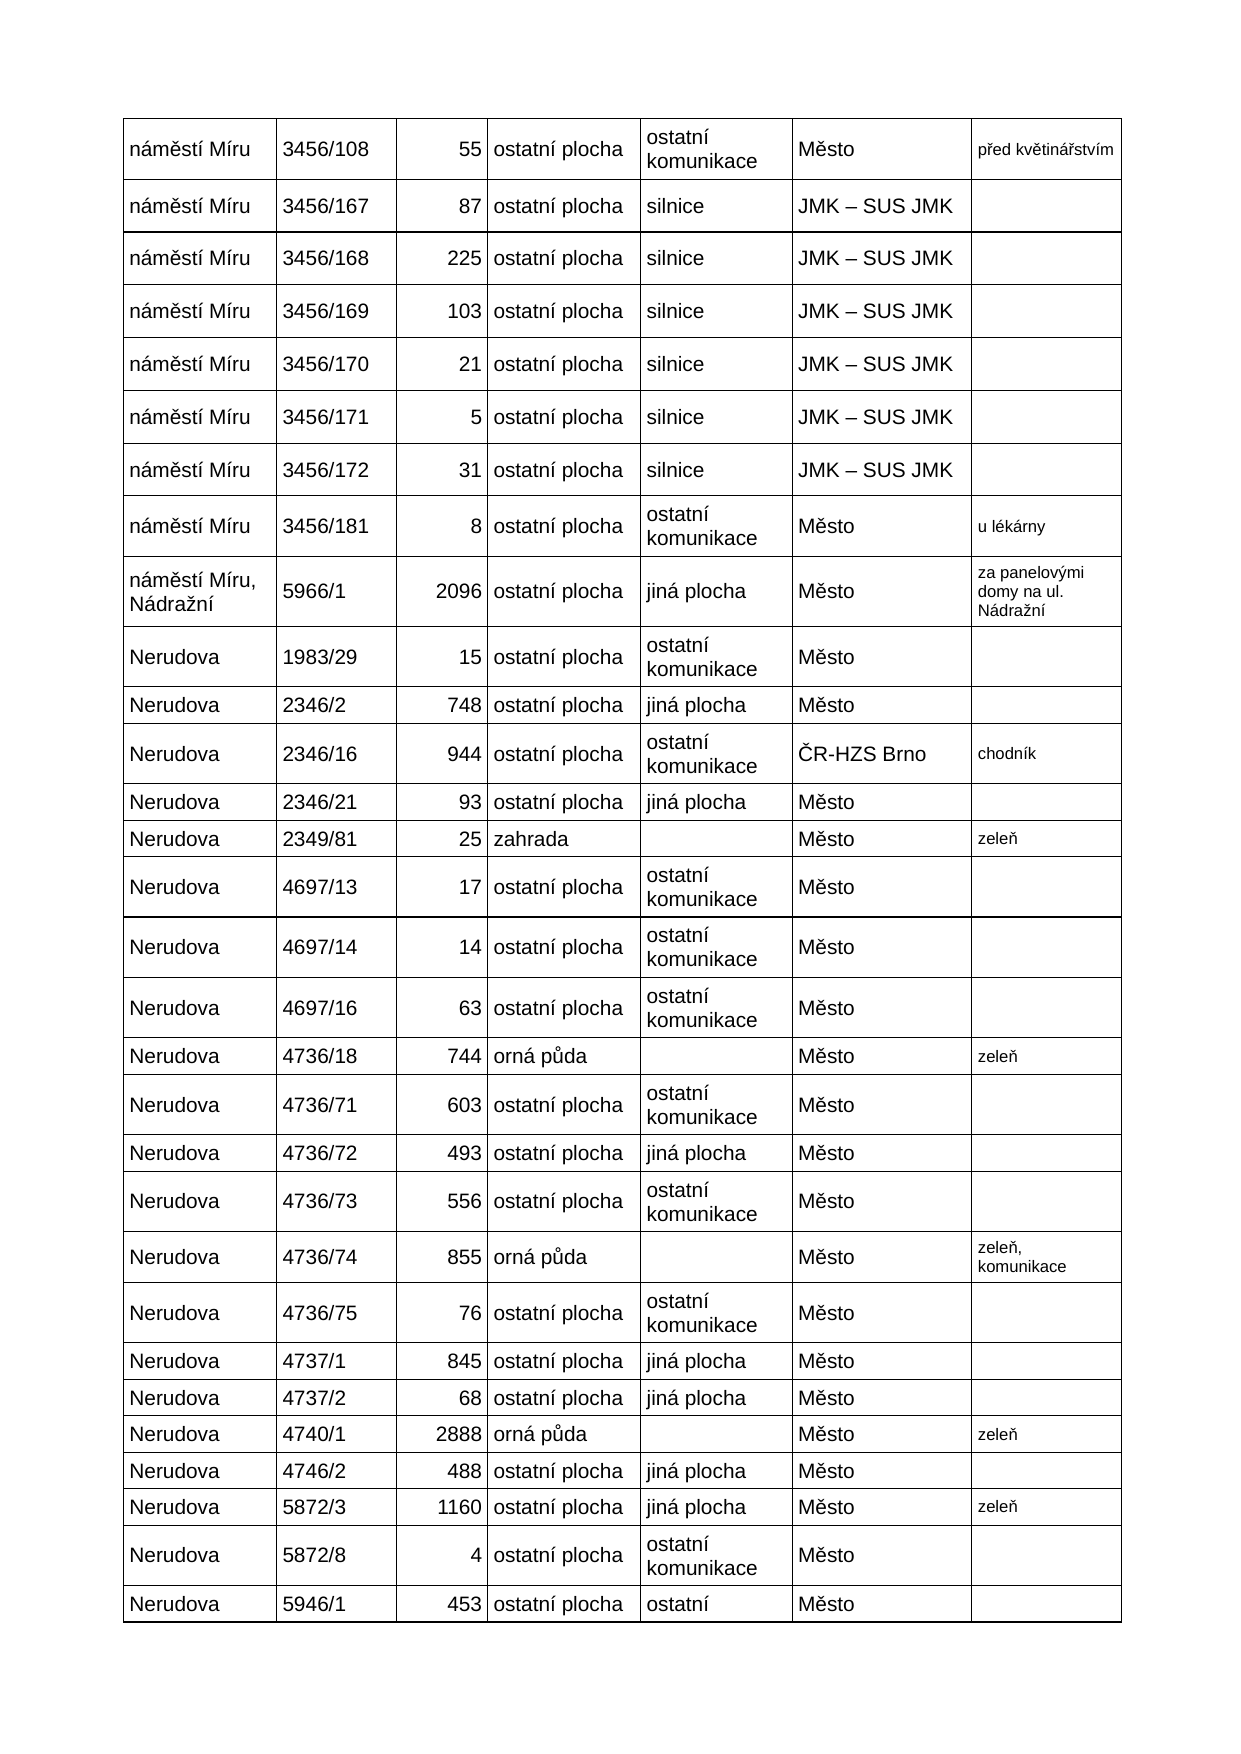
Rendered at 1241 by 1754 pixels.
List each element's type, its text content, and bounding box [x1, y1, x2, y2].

table_cell [972, 1586, 1121, 1621]
table_cell Město [793, 1380, 971, 1415]
table_cell 225 [397, 233, 487, 284]
table_cell ostatní plocha [488, 1586, 640, 1621]
table_cell silnice [641, 338, 792, 390]
table_cell náměstí Míru [124, 338, 276, 390]
table_cell Město [793, 627, 971, 686]
table_cell jiná plocha [641, 1343, 792, 1379]
table_cell ostatní plocha [488, 1343, 640, 1379]
table_cell zeleň [972, 1416, 1121, 1452]
table_cell Město [793, 1283, 971, 1342]
table_cell náměstí Míru [124, 285, 276, 337]
table_cell Nerudova [124, 1232, 276, 1282]
table_cell 944 [397, 724, 487, 783]
table_cell Město [793, 1586, 971, 1621]
table_cell 3456/167 [277, 180, 396, 231]
table_cell Město [793, 1489, 971, 1524]
table_cell Město [793, 1343, 971, 1379]
table_cell Město [793, 557, 971, 626]
table_cell 4737/2 [277, 1380, 396, 1415]
table_cell 2346/21 [277, 784, 396, 819]
table_cell [972, 918, 1121, 977]
table_cell 3456/108 [277, 119, 396, 178]
table_cell 55 [397, 119, 487, 178]
table_cell 556 [397, 1172, 487, 1231]
table_cell 3456/181 [277, 496, 396, 556]
table_cell Město [793, 1453, 971, 1488]
table_cell [972, 687, 1121, 723]
table_cell náměstí Míru [124, 391, 276, 443]
table_cell 2346/16 [277, 724, 396, 783]
table_cell [972, 784, 1121, 819]
table_cell silnice [641, 233, 792, 284]
table_cell za panelovými domy na ul. Nádražní [972, 557, 1121, 626]
table_cell Město [793, 1232, 971, 1282]
table_cell Město [793, 978, 971, 1037]
table_cell Nerudova [124, 1283, 276, 1342]
table_cell u lékárny [972, 496, 1121, 556]
table_cell ostatní komunikace [641, 119, 792, 178]
table_cell 17 [397, 857, 487, 916]
table_cell náměstí Míru, Nádražní [124, 557, 276, 626]
table_cell ostatní komunikace [641, 1172, 792, 1231]
table_cell Nerudova [124, 821, 276, 856]
table_cell zeleň [972, 1038, 1121, 1074]
table_cell orná půda [488, 1038, 640, 1074]
table_cell [972, 180, 1121, 231]
table_cell náměstí Míru [124, 180, 276, 231]
table_cell [972, 285, 1121, 337]
table_cell jiná plocha [641, 1453, 792, 1488]
table_cell 453 [397, 1586, 487, 1621]
table_cell 4736/71 [277, 1075, 396, 1134]
table_cell Město [793, 496, 971, 556]
table_cell Nerudova [124, 1135, 276, 1171]
table_cell 3456/172 [277, 444, 396, 495]
table_cell [972, 627, 1121, 686]
table_cell 4736/72 [277, 1135, 396, 1171]
table_cell ostatní plocha [488, 918, 640, 977]
table_cell Nerudova [124, 1453, 276, 1488]
table_cell 5872/8 [277, 1526, 396, 1585]
table_cell Nerudova [124, 1416, 276, 1452]
table_cell ostatní plocha [488, 119, 640, 178]
table_cell Město [793, 1075, 971, 1134]
table_cell [972, 1343, 1121, 1379]
table_cell 5946/1 [277, 1586, 396, 1621]
table_cell 4736/73 [277, 1172, 396, 1231]
table_cell 2349/81 [277, 821, 396, 856]
table_cell ostatní komunikace [641, 627, 792, 686]
table_cell JMK – SUS JMK [793, 338, 971, 390]
table_cell ostatní plocha [488, 1172, 640, 1231]
table_cell ostatní plocha [488, 1489, 640, 1524]
table_cell ostatní komunikace [641, 918, 792, 977]
table_cell chodník [972, 724, 1121, 783]
table_cell Město [793, 784, 971, 819]
table_cell 1983/29 [277, 627, 396, 686]
table_cell 25 [397, 821, 487, 856]
table_cell Nerudova [124, 918, 276, 977]
table_cell zeleň, komunikace [972, 1232, 1121, 1282]
table_cell ostatní plocha [488, 1075, 640, 1134]
table_cell Město [793, 1135, 971, 1171]
table_cell JMK – SUS JMK [793, 233, 971, 284]
table_cell 93 [397, 784, 487, 819]
table_cell 4736/75 [277, 1283, 396, 1342]
table_cell ostatní plocha [488, 1135, 640, 1171]
table_cell 15 [397, 627, 487, 686]
table_cell 4 [397, 1526, 487, 1585]
table_cell Nerudova [124, 1075, 276, 1134]
table_cell Nerudova [124, 1526, 276, 1585]
table_cell [972, 1380, 1121, 1415]
table_cell Město [793, 1172, 971, 1231]
table_cell [641, 1232, 792, 1282]
table_cell Město [793, 918, 971, 977]
table_cell 4697/14 [277, 918, 396, 977]
table_cell 4740/1 [277, 1416, 396, 1452]
table_cell [972, 233, 1121, 284]
table_cell 103 [397, 285, 487, 337]
table_cell [972, 1453, 1121, 1488]
table_cell silnice [641, 444, 792, 495]
table_cell silnice [641, 180, 792, 231]
table_cell Město [793, 1038, 971, 1074]
table_cell jiná plocha [641, 1135, 792, 1171]
table_cell Nerudova [124, 1038, 276, 1074]
table_cell [972, 338, 1121, 390]
table_cell ČR-HZS Brno [793, 724, 971, 783]
table_cell Město [793, 821, 971, 856]
table_cell 76 [397, 1283, 487, 1342]
table_cell ostatní plocha [488, 496, 640, 556]
table_cell ostatní plocha [488, 180, 640, 231]
table_cell 63 [397, 978, 487, 1037]
table_cell 4746/2 [277, 1453, 396, 1488]
table_cell ostatní plocha [488, 687, 640, 723]
table_cell [972, 857, 1121, 916]
table_cell Nerudova [124, 687, 276, 723]
table_cell ostatní [641, 1586, 792, 1621]
table_cell [972, 1075, 1121, 1134]
table_cell Nerudova [124, 978, 276, 1037]
table_cell 3456/168 [277, 233, 396, 284]
table_cell 4697/16 [277, 978, 396, 1037]
table_cell Město [793, 687, 971, 723]
table_cell [972, 1526, 1121, 1585]
table_cell ostatní plocha [488, 1453, 640, 1488]
table_cell 3456/169 [277, 285, 396, 337]
table_cell JMK – SUS JMK [793, 180, 971, 231]
table_cell náměstí Míru [124, 496, 276, 556]
table_cell [972, 1135, 1121, 1171]
table_cell 8 [397, 496, 487, 556]
table_cell silnice [641, 391, 792, 443]
table_cell [972, 978, 1121, 1037]
table_cell 744 [397, 1038, 487, 1074]
table_cell Město [793, 119, 971, 178]
table_cell Nerudova [124, 1380, 276, 1415]
table_cell Nerudova [124, 627, 276, 686]
table_cell ostatní plocha [488, 857, 640, 916]
table_cell orná půda [488, 1232, 640, 1282]
table_cell ostatní komunikace [641, 978, 792, 1037]
table_cell orná půda [488, 1416, 640, 1452]
table_cell ostatní plocha [488, 285, 640, 337]
table_cell 3456/171 [277, 391, 396, 443]
table_cell 488 [397, 1453, 487, 1488]
table_cell 4736/18 [277, 1038, 396, 1074]
table_cell ostatní plocha [488, 391, 640, 443]
table_cell ostatní plocha [488, 724, 640, 783]
table_cell ostatní plocha [488, 784, 640, 819]
table_cell Město [793, 857, 971, 916]
table_cell jiná plocha [641, 1489, 792, 1524]
table_cell před květinářstvím [972, 119, 1121, 178]
table_cell ostatní plocha [488, 978, 640, 1037]
table_cell ostatní komunikace [641, 1526, 792, 1585]
table_cell Nerudova [124, 857, 276, 916]
table_cell ostatní komunikace [641, 1283, 792, 1342]
table_cell 4736/74 [277, 1232, 396, 1282]
table_cell silnice [641, 285, 792, 337]
table_cell ostatní plocha [488, 1380, 640, 1415]
table_cell 4697/13 [277, 857, 396, 916]
table_cell 1160 [397, 1489, 487, 1524]
table_cell Nerudova [124, 724, 276, 783]
table_cell Nerudova [124, 1343, 276, 1379]
table_cell [972, 444, 1121, 495]
table_cell [972, 1283, 1121, 1342]
table_cell ostatní plocha [488, 233, 640, 284]
table_cell jiná plocha [641, 557, 792, 626]
table_cell náměstí Míru [124, 233, 276, 284]
table_cell JMK – SUS JMK [793, 285, 971, 337]
table_cell [641, 1416, 792, 1452]
table_cell ostatní plocha [488, 557, 640, 626]
table_cell 2888 [397, 1416, 487, 1452]
table_cell Nerudova [124, 1172, 276, 1231]
table_cell jiná plocha [641, 1380, 792, 1415]
table_cell zeleň [972, 821, 1121, 856]
table_cell JMK – SUS JMK [793, 444, 971, 495]
table_cell jiná plocha [641, 687, 792, 723]
table_cell ostatní komunikace [641, 496, 792, 556]
table_cell 5 [397, 391, 487, 443]
table_cell [641, 1038, 792, 1074]
table_cell 68 [397, 1380, 487, 1415]
table_cell [641, 821, 792, 856]
table_cell 5872/3 [277, 1489, 396, 1524]
table_cell 855 [397, 1232, 487, 1282]
table_cell náměstí Míru [124, 119, 276, 178]
table_cell Město [793, 1416, 971, 1452]
table_cell 2096 [397, 557, 487, 626]
table_cell náměstí Míru [124, 444, 276, 495]
table_cell 14 [397, 918, 487, 977]
table_cell 748 [397, 687, 487, 723]
table_cell 5966/1 [277, 557, 396, 626]
table_cell [972, 391, 1121, 443]
table_cell 4737/1 [277, 1343, 396, 1379]
table_cell zeleň [972, 1489, 1121, 1524]
table_cell ostatní komunikace [641, 724, 792, 783]
table_cell 2346/2 [277, 687, 396, 723]
table_cell Nerudova [124, 1489, 276, 1524]
table_cell ostatní komunikace [641, 1075, 792, 1134]
table_cell ostatní plocha [488, 338, 640, 390]
table_cell 87 [397, 180, 487, 231]
table_cell JMK – SUS JMK [793, 391, 971, 443]
table_cell ostatní plocha [488, 444, 640, 495]
table_cell Město [793, 1526, 971, 1585]
table_cell 21 [397, 338, 487, 390]
table_cell ostatní plocha [488, 1283, 640, 1342]
table_cell 603 [397, 1075, 487, 1134]
table_cell Nerudova [124, 1586, 276, 1621]
table_cell 845 [397, 1343, 487, 1379]
table_cell [972, 1172, 1121, 1231]
table_cell jiná plocha [641, 784, 792, 819]
table_cell 31 [397, 444, 487, 495]
table_cell ostatní komunikace [641, 857, 792, 916]
table_cell ostatní plocha [488, 627, 640, 686]
table_cell 493 [397, 1135, 487, 1171]
table_cell zahrada [488, 821, 640, 856]
table_cell ostatní plocha [488, 1526, 640, 1585]
table_cell 3456/170 [277, 338, 396, 390]
table_cell Nerudova [124, 784, 276, 819]
